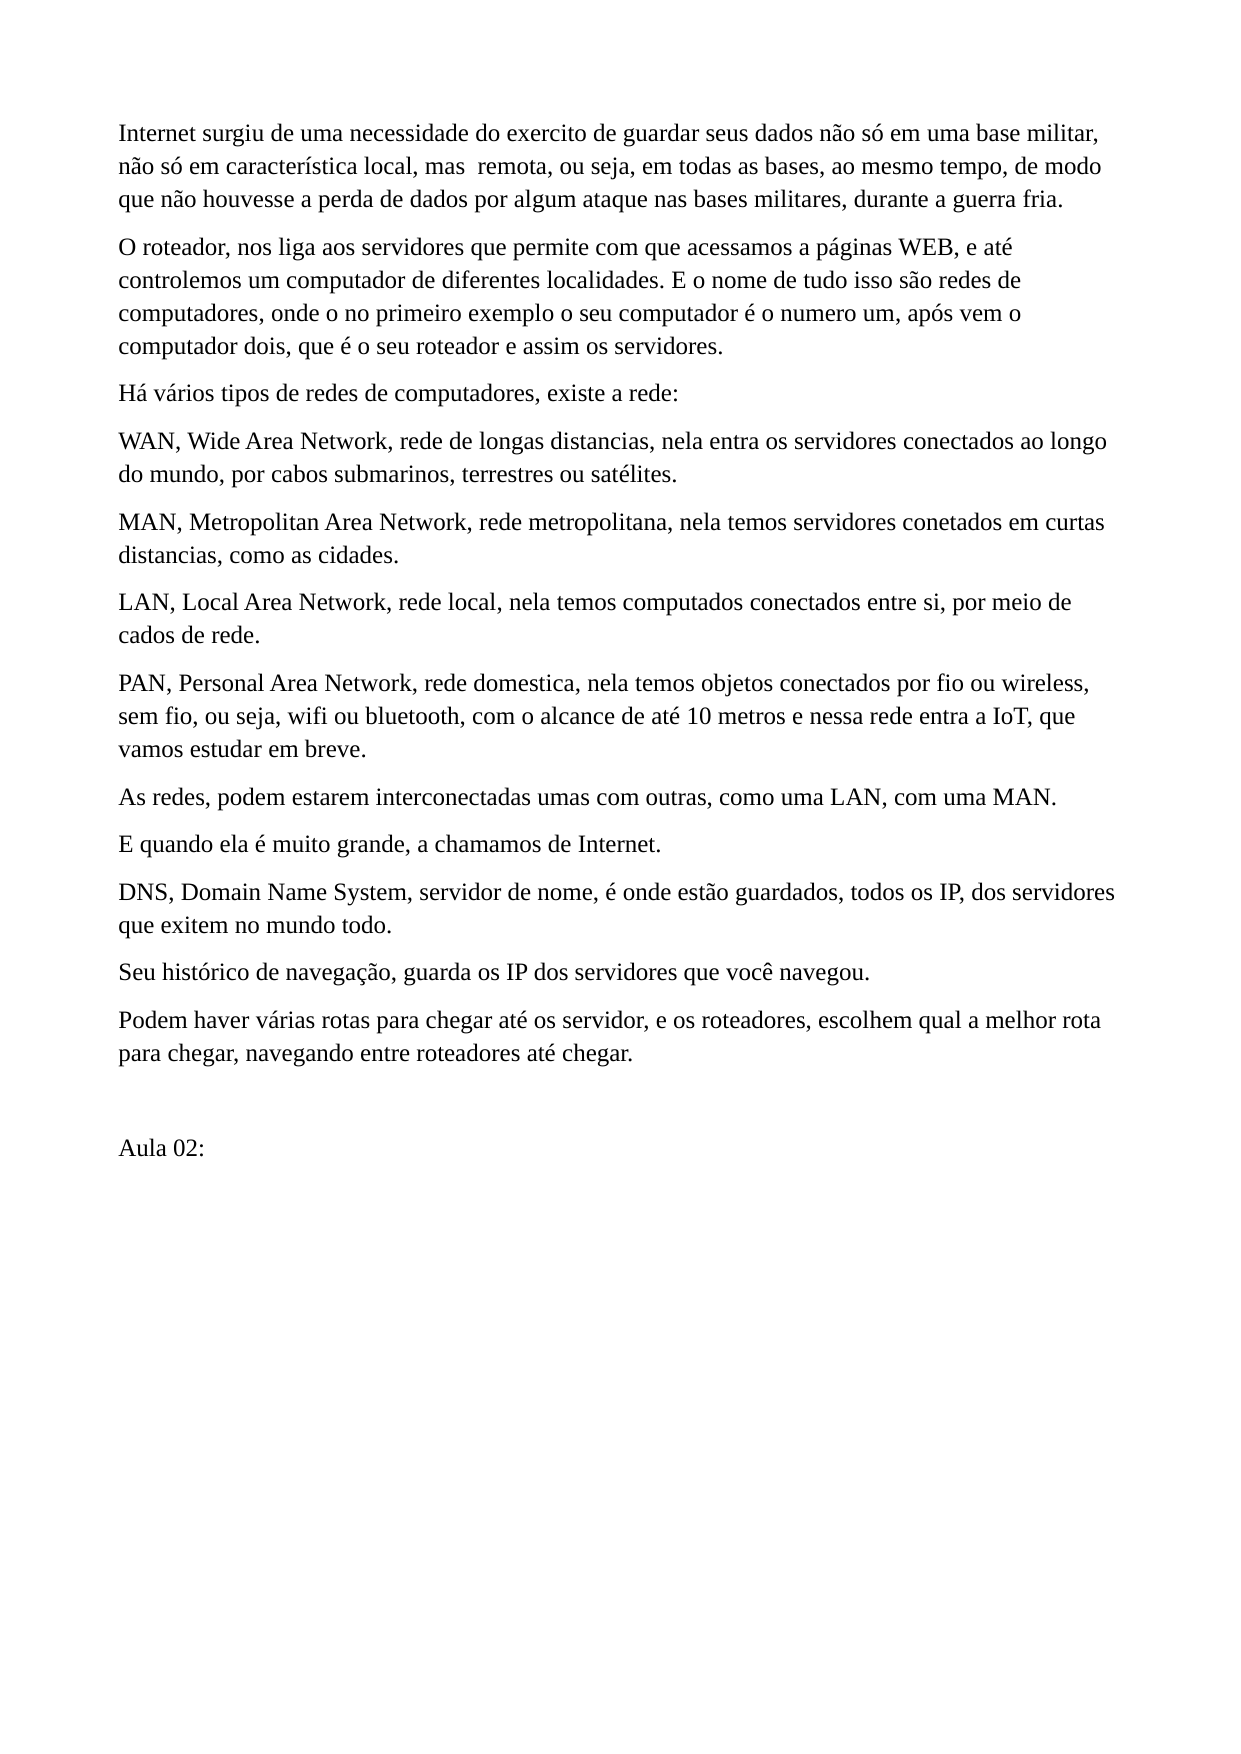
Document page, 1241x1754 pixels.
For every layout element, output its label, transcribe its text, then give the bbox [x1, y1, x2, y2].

text O roteador, nos liga aos servidores que permite com que acessamos a páginas WEB, e até controlemos um computador de diferentes localidades. E o nome de tudo isso são redes de computadores, onde o no primeiro exemplo o seu computador é o numero um, após vem o computador dois, que é o seu roteador e assim os servidores. [118, 232, 1122, 359]
text Seu histórico de navegação, guarda os IP dos servidores que você navegou. [118, 957, 1122, 986]
text WAN, Wide Area Network, rede de longas distancias, nela entra os servidores conectados ao longo do mundo, por cabos submarinos, terrestres ou satélites. [118, 426, 1122, 488]
text As redes, podem estarem interconectadas umas com outras, como uma LAN, com uma MAN. [118, 782, 1122, 810]
text PAN, Personal Area Network, rede domestica, nela temos objetos conectados por fio ou wireless, sem fio, ou seja, wifi ou bluetooth, com o alcance de até 10 metros e nessa rede entra a IoT, que vamos estudar em breve. [118, 668, 1122, 763]
text DNS, Domain Name System, servidor de nome, é onde estão guardados, todos os IP, dos servidores que exitem no mundo todo. [118, 877, 1122, 938]
text Internet surgiu de uma necessidade do exercito de guardar seus dados não só em uma base militar, não só em característica local, mas remota, ou seja, em todas as bases, ao mesmo tempo, de modo que não houvesse a perda de dados por algum ataque nas bases militares, durante a guerra fria. [118, 118, 1122, 213]
text Há vários tipos de redes de computadores, existe a rede: [118, 378, 1122, 407]
text E quando ela é muito grande, a chamamos de Internet. [118, 829, 1122, 858]
text Aula 02: [118, 1133, 1122, 1162]
text Podem haver várias rotas para chegar até os servidor, e os roteadores, escolhem qual a melhor rota para chegar, navegando entre roteadores até chegar. [118, 1005, 1122, 1067]
text LAN, Local Area Network, rede local, nela temos computados conectados entre si, por meio de cados de rede. [118, 587, 1122, 649]
text MAN, Metropolitan Area Network, rede metropolitana, nela temos servidores conetados em curtas distancias, como as cidades. [118, 507, 1122, 568]
